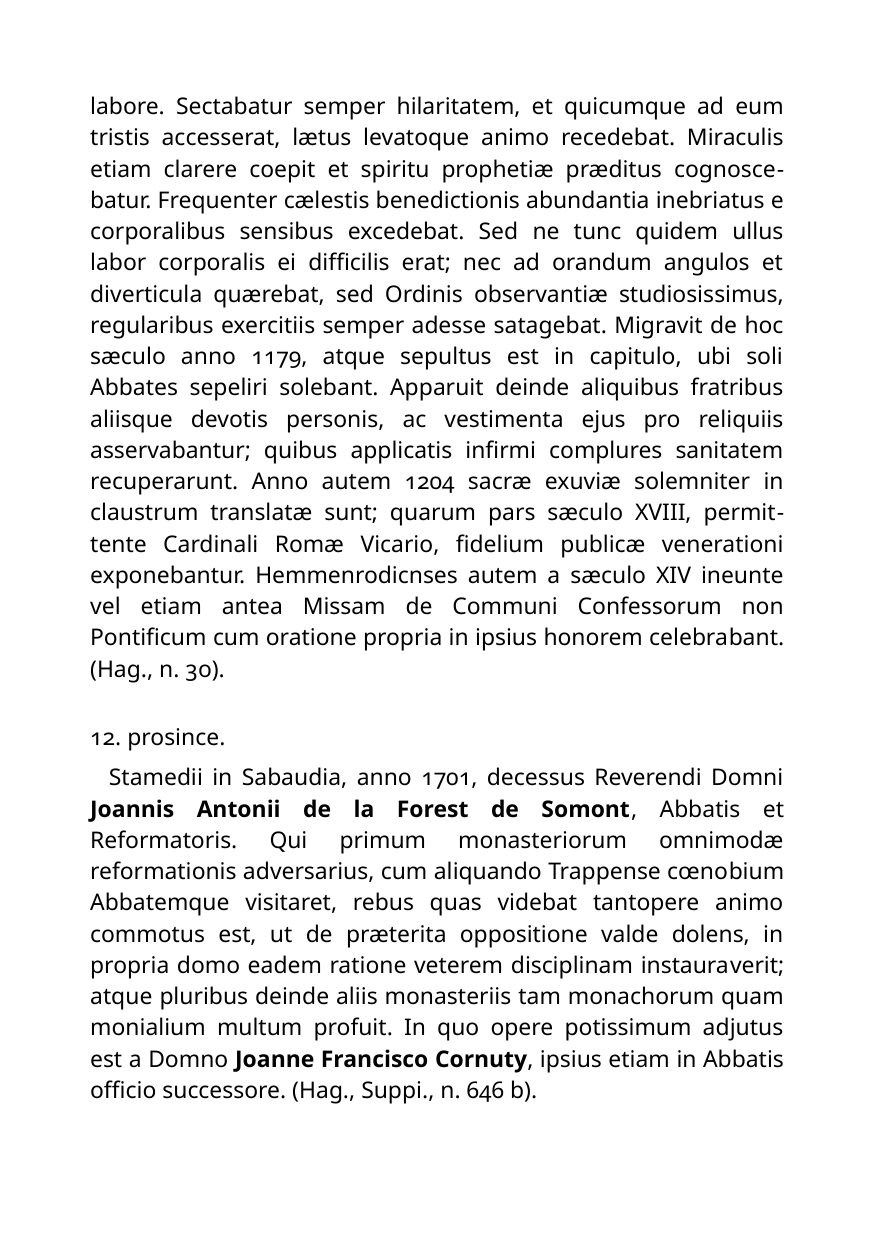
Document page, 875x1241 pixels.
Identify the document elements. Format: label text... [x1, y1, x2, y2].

text 12. prosince. [90, 721, 784, 752]
text Stamedii in Sabaudia, anno 1701, decessus Reverendi Domni Joannis Antonii de la Forest de Somont, Abbatis et Reformatoris. Qui primum monasteriorum omnimodæ reformationis adversarius, cum aliquando Trappense cœno­bium Abbatemque visitaret, rebus quas videbat tantopere animo commotus est, ut de præterita oppositione valde dolens, in propria domo eadem ratione veterem disciplinam instaura­verit; atque pluribus deinde aliis monasteriis tam monachorum quam monialium multum profuit. In quo opere potissimum adjutus est a Domno Joanne Francisco Cornuty, ipsius etiam in Abbatis officio successore. (Hag., Suppi., n. 646 b). [90, 761, 784, 1105]
text labore. Sectabatur semper hilaritatem, et quicumque ad eum tristis accesserat, lætus levatoque animo recedebat. Miraculis etiam clarere coepit et spiritu prophetiæ præditus cognosce­batur. Frequenter cælestis benedictionis abundantia inebriatus e corporalibus sensibus excedebat. Sed ne tunc quidem ullus labor corporalis ei difficilis erat; nec ad orandum angulos et diverticula quærebat, sed Ordinis observantiæ studiosissimus, regularibus exercitiis semper adesse satagebat. Migravit de hoc sæculo anno 1179, atque sepultus est in capitulo, ubi soli Abbates sepeliri solebant. Apparuit deinde aliquibus fratribus aliisque devotis personis, ac vestimenta ejus pro reliquiis asservabantur; quibus applicatis infirmi complures sanitatem recuperarunt. Anno autem 1204 sacræ exuviæ solemniter in claustrum translatæ sunt; quarum pars sæculo XVIII, permit­tente Cardinali Romæ Vicario, fidelium publicæ venerationi exponebantur. Hemmenrodicnses autem a sæculo XIV ineunte vel etiam antea Missam de Communi Confessorum non Pontificum cum oratione propria in ipsius honorem celebra­bant. (Hag., n. 3o). [90, 90, 784, 684]
